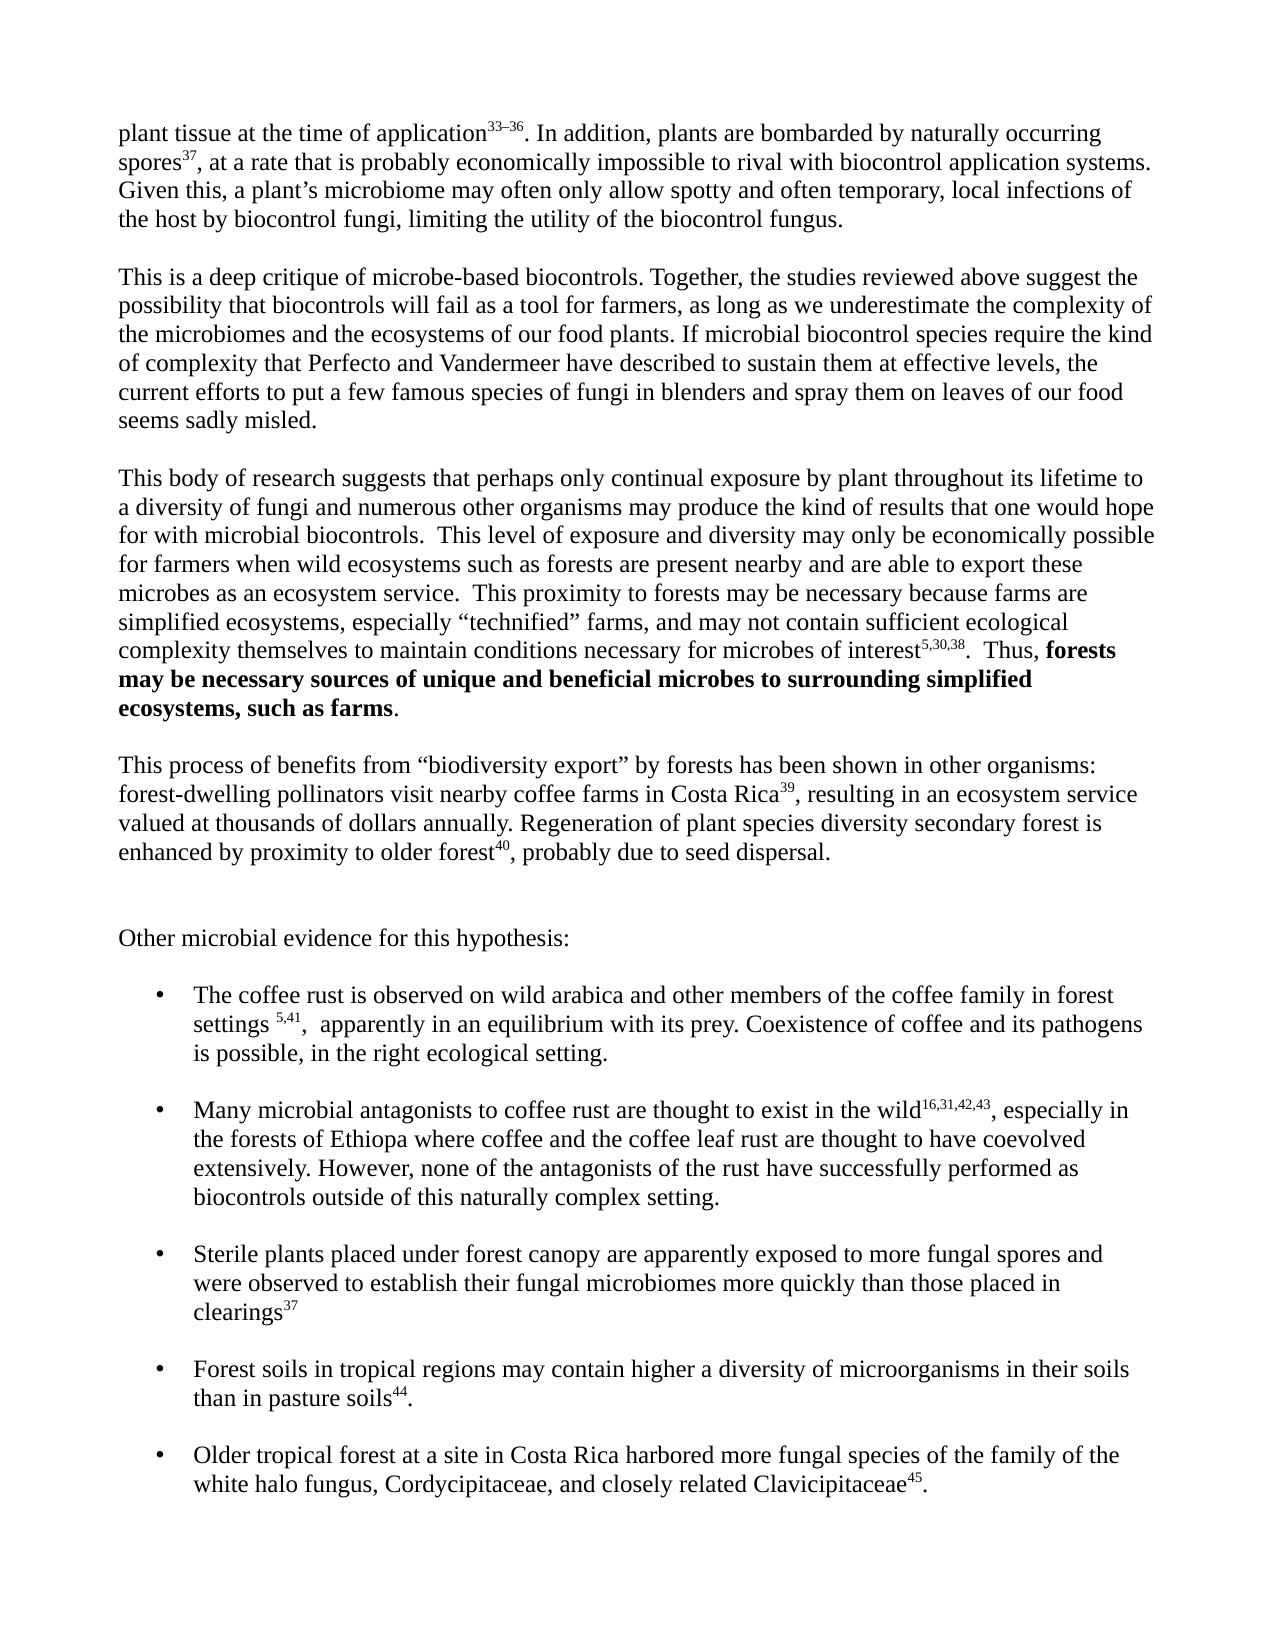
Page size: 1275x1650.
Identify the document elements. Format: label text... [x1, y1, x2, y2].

text Other microbial evidence for this hypothesis: [118, 923, 1157, 952]
text This is a deep critique of microbe-based biocontrols. Together, the studies reviewed above suggest the possibility that biocontrols will fail as a tool for farmers, as long as we underestimate the complexity of the microbiomes and the ecosystems of our food plants. If microbial biocontrol species require the kind of complexity that Perfecto and Vandermeer have described to sustain them at effective levels, the current efforts to put a few famous species of fungi in blenders and spray them on leaves of our food seems sadly misled. [118, 262, 1157, 434]
text plant tissue at the time of application33–36. In addition, plants are bombarded by naturally occurring spores37, at a rate that is probably economically impossible to rival with biocontrol application systems. [118, 118, 1157, 176]
list Many microbial antagonists to coffee rust are thought to exist in the wild16,31,42,43, especially in the forests of Ethiopa where coffee and the coffee leaf rust are thought to have coevolved extensively. However, none of the antagonists of the rust have successfully performed as biocontrols outside of this naturally complex setting. [156, 1096, 1157, 1211]
list The coffee rust is observed on wild arabica and other members of the coffee family in forest settings 5,41, apparently in an equilibrium with its prey. Coexistence of coffee and its pathogens is possible, in the right ecological setting. [156, 981, 1157, 1067]
list Forest soils in tropical regions may contain higher a diversity of microorganisms in their soils than in pasture soils44. [156, 1354, 1157, 1412]
list Older tropical forest at a site in Costa Rica harbored more fungal species of the family of the white halo fungus, Cordycipitaceae, and closely related Clavicipitaceae45. [156, 1441, 1157, 1498]
text Given this, a plant’s microbiome may often only allow spotty and often temporary, local infections of the host by biocontrol fungi, limiting the utility of the biocontrol fungus. [118, 176, 1157, 233]
text This process of benefits from “biodiversity export” by forests has been shown in other organisms: forest-dwelling pollinators visit nearby coffee farms in Costa Rica39, resulting in an ecosystem service valued at thousands of dollars annually. Regeneration of plant species diversity secondary forest is enhanced by proximity to older forest40, probably due to seed dispersal. [118, 751, 1157, 866]
text This body of research suggests that perhaps only continual exposure by plant throughout its lifetime to a diversity of fungi and numerous other organisms may produce the kind of results that one would hope for with microbial biocontrols. This level of exposure and diversity may only be economically possible for farmers when wild ecosystems such as forests are present nearby and are able to export these microbes as an ecosystem service. This proximity to forests may be necessary because farms are simplified ecosystems, especially “technified” farms, and may not contain sufficient ecological complexity themselves to maintain conditions necessary for microbes of interest5,30,38. Thus, forests may be necessary sources of unique and beneficial microbes to surrounding simplified ecosystems, such as farms. [118, 463, 1157, 722]
list Sterile plants placed under forest canopy are apparently exposed to more fungal spores and were observed to establish their fungal microbiomes more quickly than those placed in clearings37 [156, 1239, 1157, 1326]
